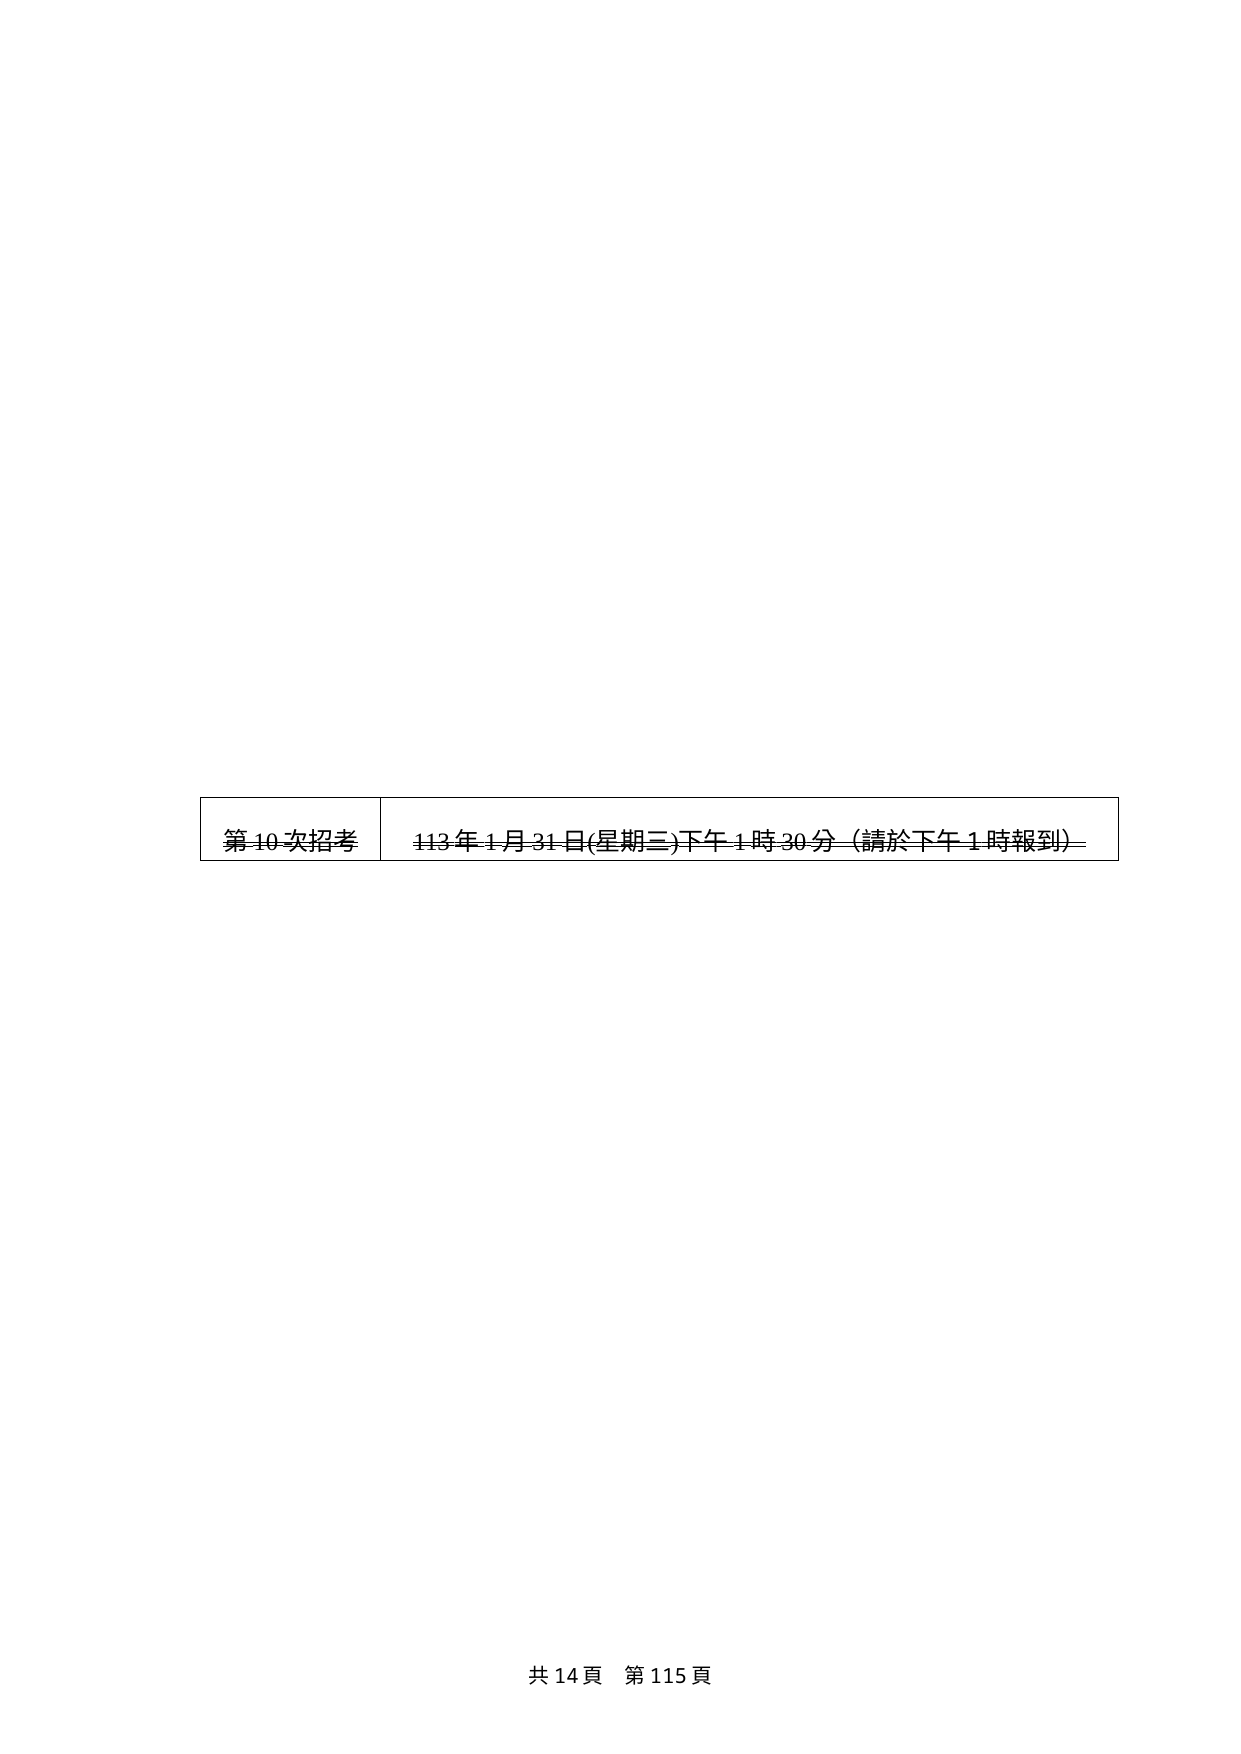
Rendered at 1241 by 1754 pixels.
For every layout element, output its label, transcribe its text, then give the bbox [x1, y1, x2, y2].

table_cell 113年1月31日(星期三)下午1時30分（請於下午1時報到） [381, 798, 1118, 860]
table_cell 第10次招考 [201, 798, 380, 860]
